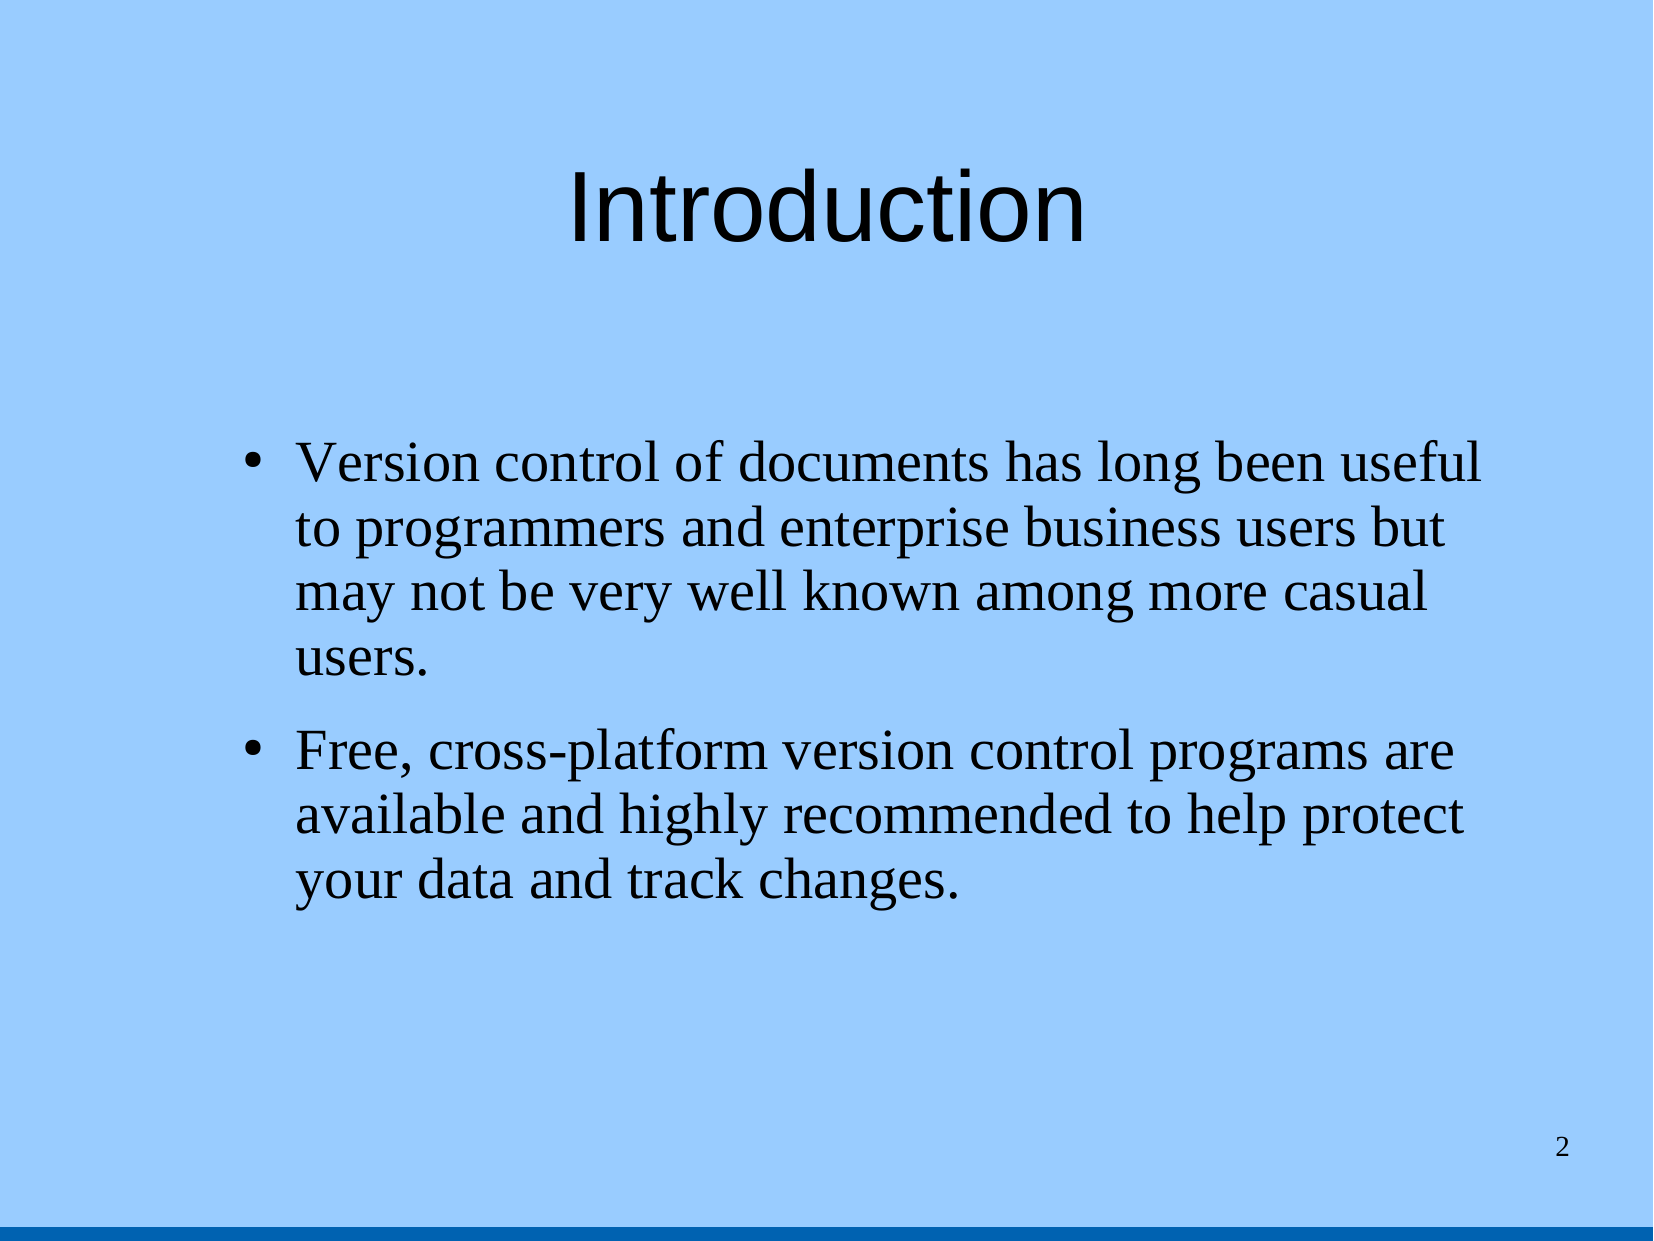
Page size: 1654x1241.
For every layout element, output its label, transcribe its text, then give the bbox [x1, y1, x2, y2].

list Version control of documents has long been useful to programmers and enterprise business users but may not be very well known among more casual users. Free, cross-platform version control programs are available and highly recommended to help protect your data and track changes. [225, 429, 1538, 1053]
title Introduction [121, 102, 1533, 311]
